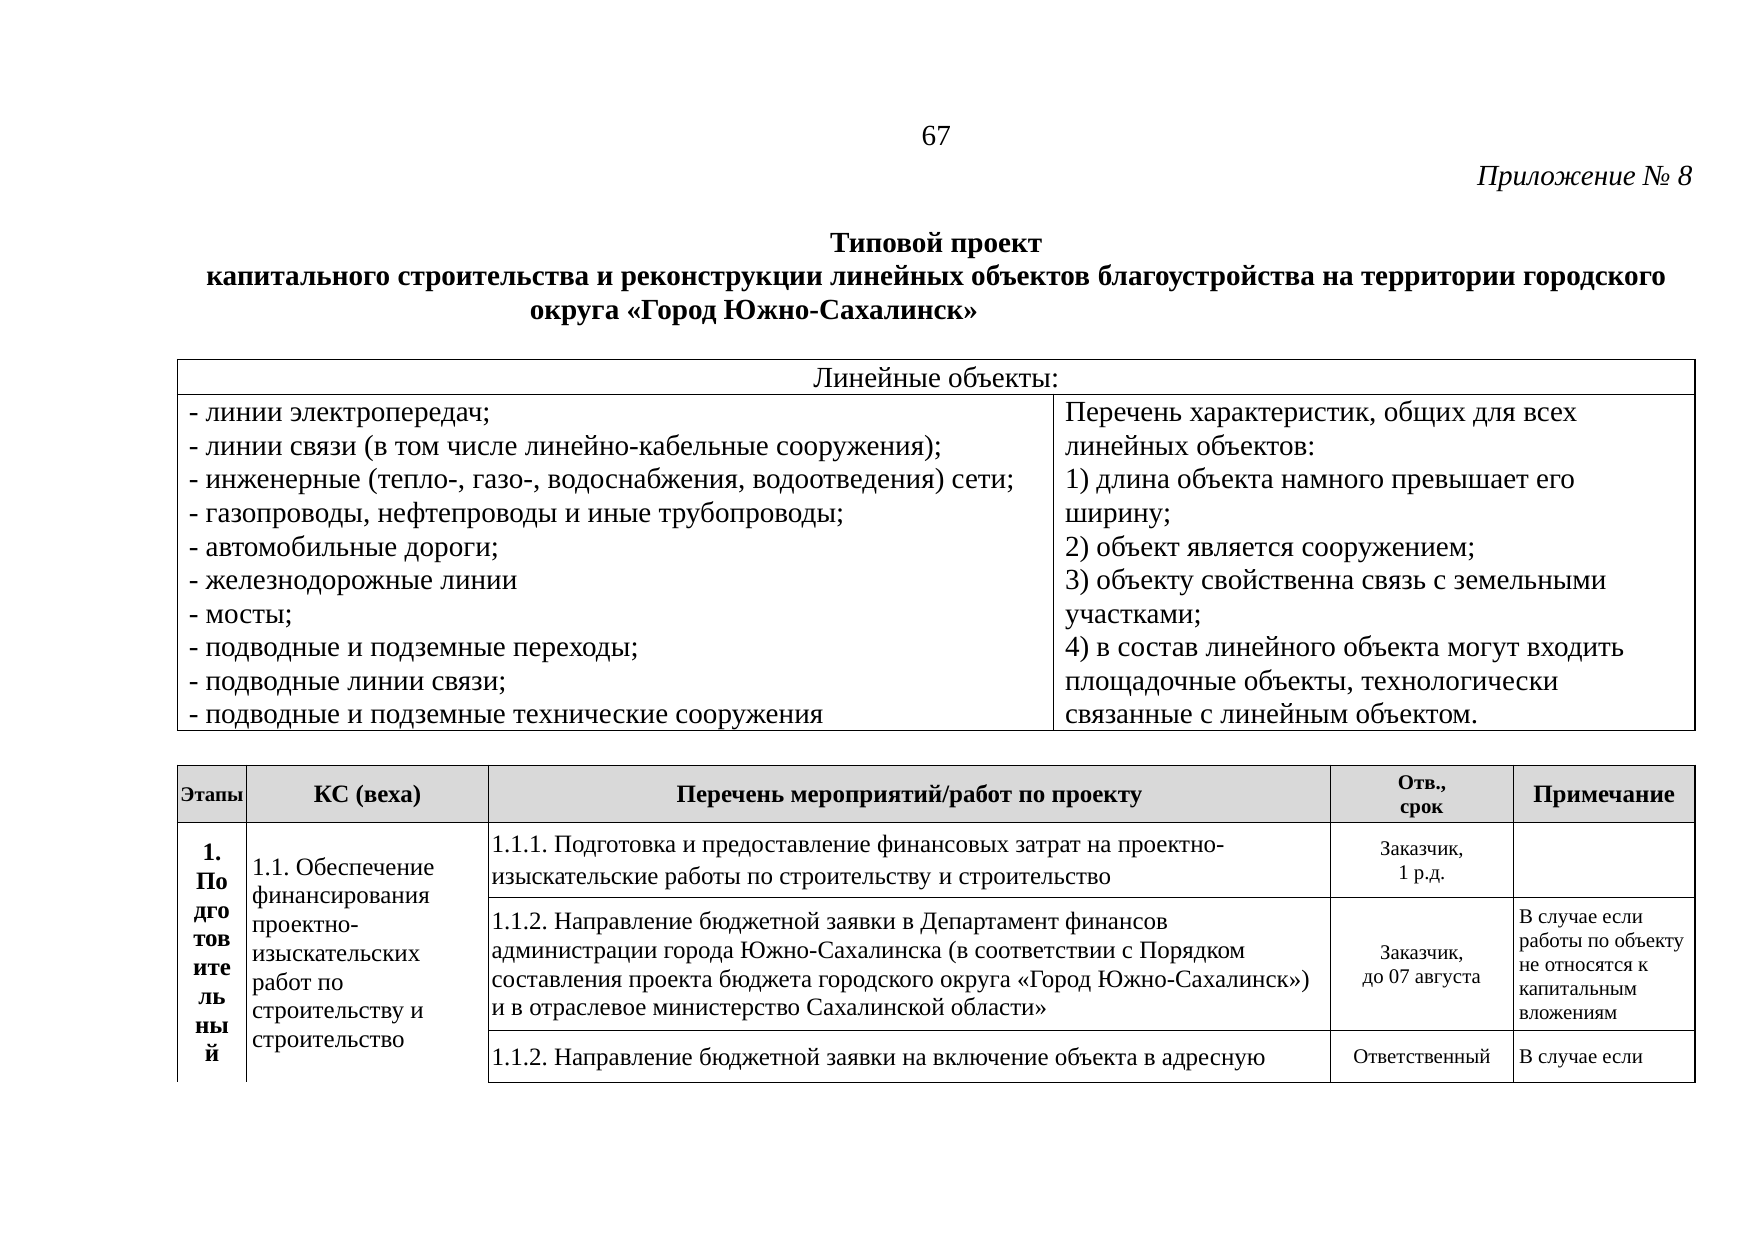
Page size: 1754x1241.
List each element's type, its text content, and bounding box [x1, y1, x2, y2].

table_header Линейные объекты: [178, 360, 1694, 393]
table_cell 1.1.2. Направление бюджетной заявки в Департамент финансов администрации города Южно-Сахалинска (в соответствии с Порядком составления проекта бюджета городского округа «Город Южно-Сахалинск») и в отраслевое министерство Сахалинской области» [489, 898, 1330, 1029]
table_header Примечание [1514, 766, 1694, 822]
text Приложение № 8 [177, 158, 1695, 191]
table_header КС (веха) [247, 766, 488, 822]
table_cell В случае если работы по объекту не относятся к капитальным вложениям [1514, 898, 1694, 1029]
text Типовой проект [177, 225, 1695, 258]
table_cell [1514, 823, 1694, 897]
table_header Этапы [178, 766, 246, 822]
table_cell Заказчик, 1 р.д. [1331, 823, 1513, 897]
table_cell 1.1.2. Направление бюджетной заявки на включение объекта в адресную [489, 1031, 1330, 1082]
table_cell 1.1.1. Подготовка и предоставление финансовых затрат на проектно-изыскательские работы по строительству и строительство [489, 823, 1330, 897]
table_cell Заказчик, до 07 августа [1331, 898, 1513, 1029]
text капитального строительства и реконструкции линейных объектов благоустройства на территории городского округа «Город Южно-Сахалинск» [177, 258, 1695, 325]
table_cell Перечень характеристик, общих для всех линейных объектов: 1) длина объекта намного превышает его ширину; 2) объект является сооружением; 3) объекту свойственна связь с земельными участками; 4) в состав линейного объекта могут входить площадочные объекты, технологически связанные с линейным объектом. [1054, 395, 1694, 730]
table_cell 1. Подготовительный этап [178, 823, 246, 1082]
table_header Перечень мероприятий/работ по проекту [489, 766, 1330, 822]
table_cell - линии электропередач; - линии связи (в том числе линейно-кабельные сооружения); - инженерные (тепло-, газо-, водоснабжения, водоотведения) сети; - газопроводы, нефтепроводы и иные трубопроводы; - автомобильные дороги; - железнодорожные линии - мосты; - подводные и подземные переходы; - подводные линии связи; - подводные и подземные технические сооружения [178, 395, 1053, 730]
table_cell Ответственный [1331, 1031, 1513, 1082]
table_cell В случае если [1514, 1031, 1694, 1082]
table_header Отв., срок [1331, 766, 1513, 822]
table_cell 1.1. Обеспечение финансирования проектно-изыскательских работ по строительству и строительство [247, 823, 488, 1082]
